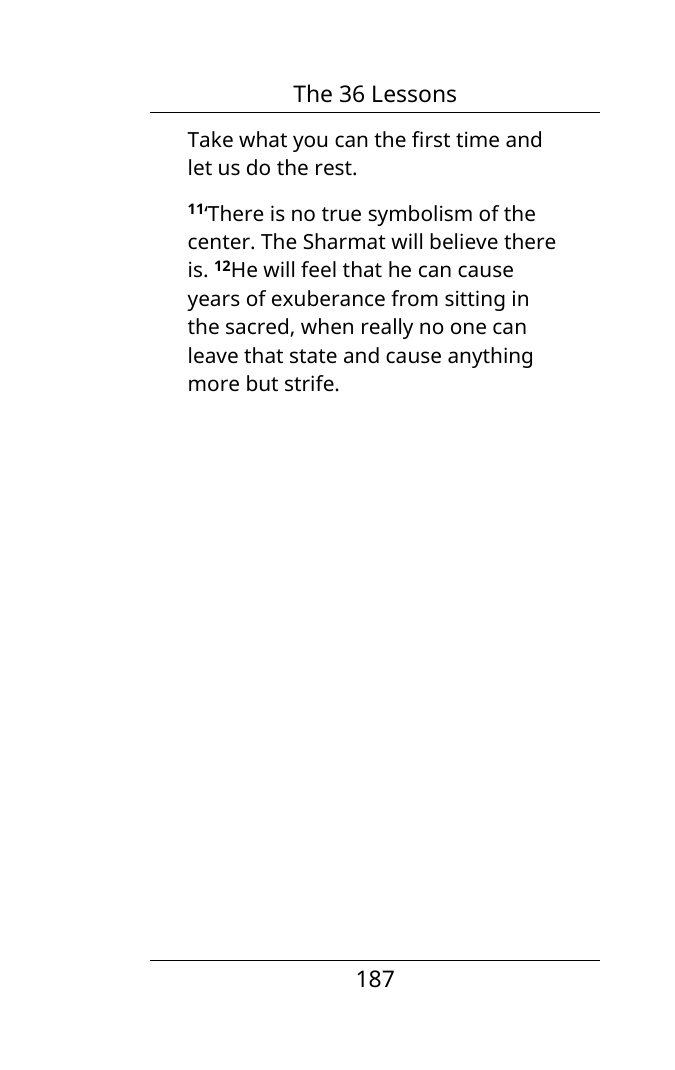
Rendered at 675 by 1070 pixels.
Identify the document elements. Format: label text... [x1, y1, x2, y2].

text 11‘There is no true symbolism of the center. The Sharmat will believe there is. 12He will feel that he can cause years of exuberance from sitting in the sacred, when really no one can leave that state and cause anything more but strife. [187, 199, 562, 398]
text Take what you can the first time and let us do the rest. [187, 125, 562, 182]
